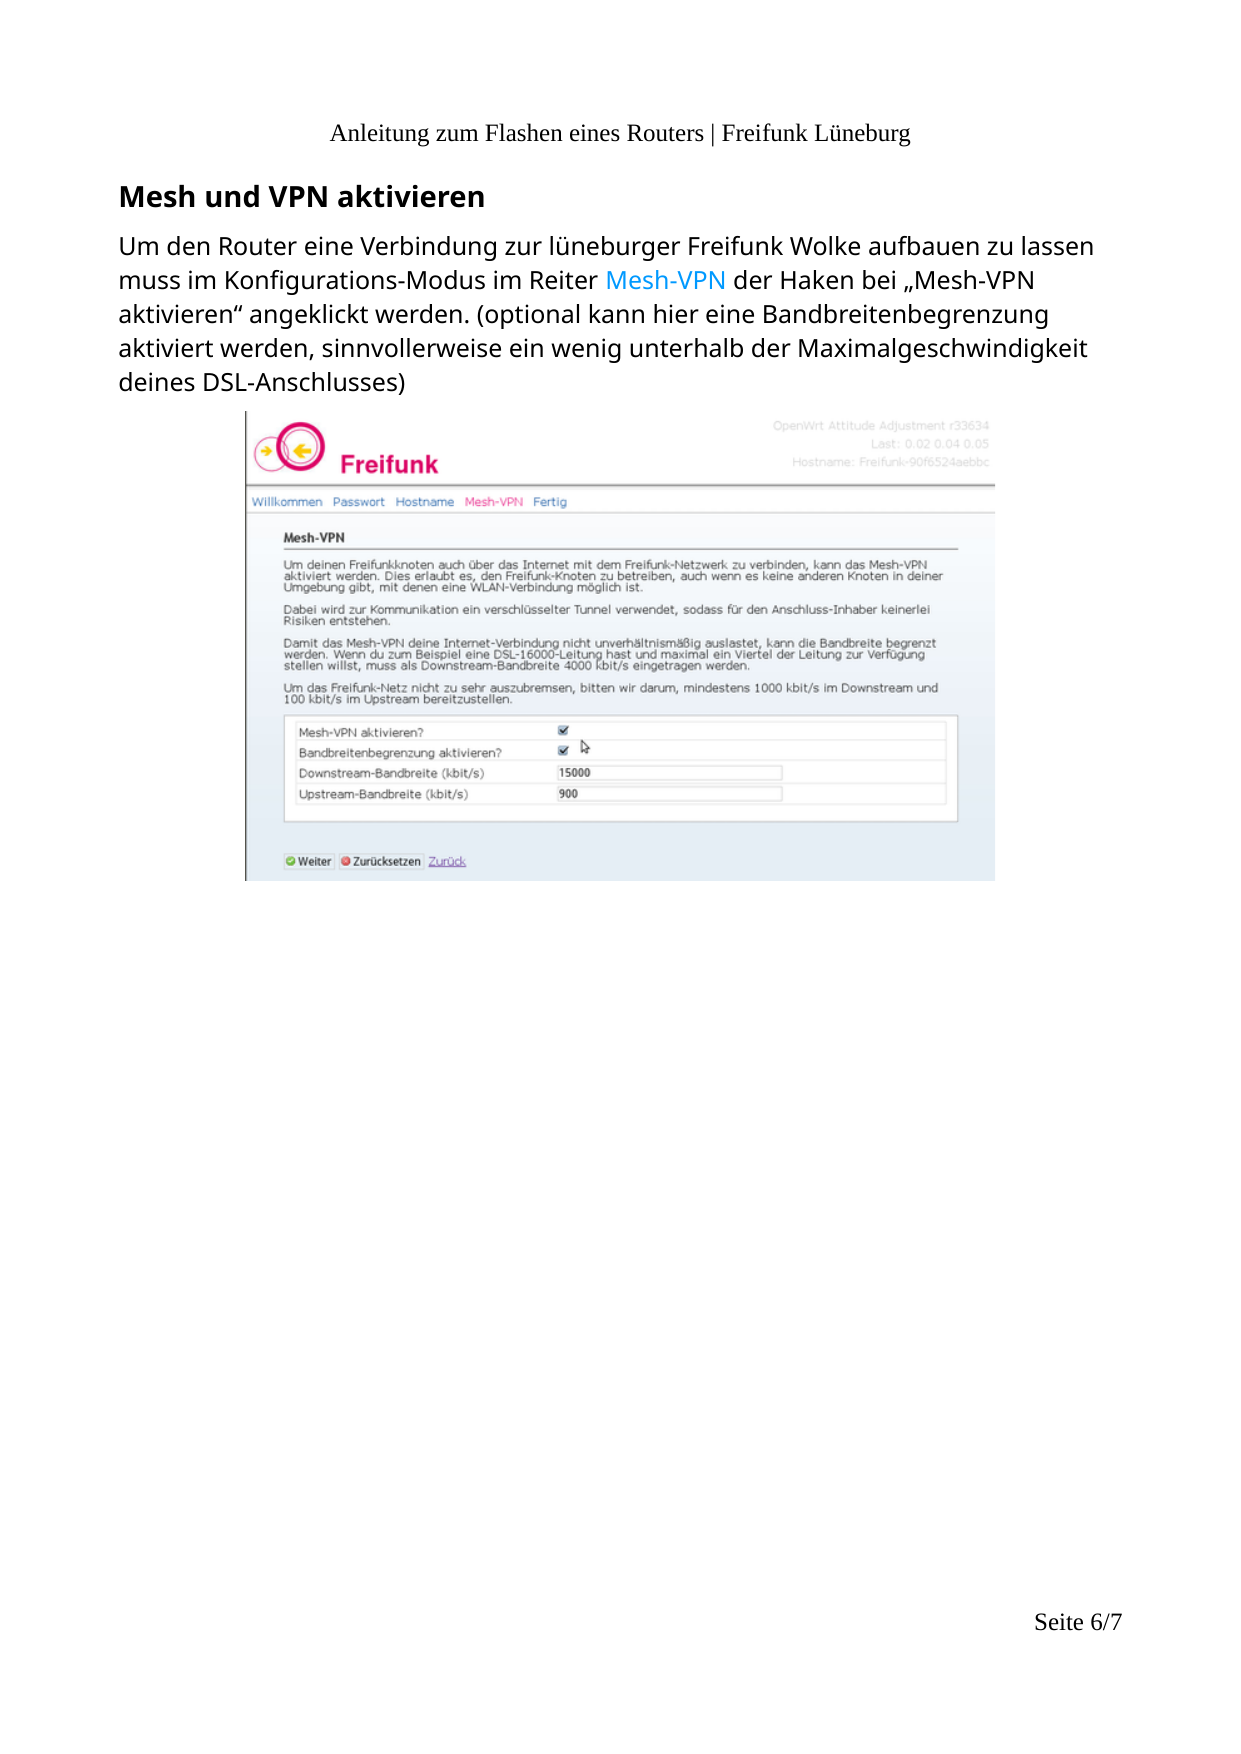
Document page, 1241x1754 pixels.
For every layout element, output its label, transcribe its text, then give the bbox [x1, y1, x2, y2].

text Um den Router eine Verbindung zur lüneburger Freifunk Wolke aufbauen zu lassen muss im Konfigurations-Modus im Reiter Mesh-VPN der Haken bei „Mesh-VPN aktivieren“ angeklickt werden. (optional kann hier eine Bandbreitenbegrenzung aktiviert werden, sinnvollerweise ein wenig unterhalb der Maximalgeschwindigkeit deines DSL-Anschlusses) [118, 228, 1122, 399]
subtitle Mesh und VPN aktivieren [118, 176, 1122, 216]
picture [245, 411, 995, 881]
